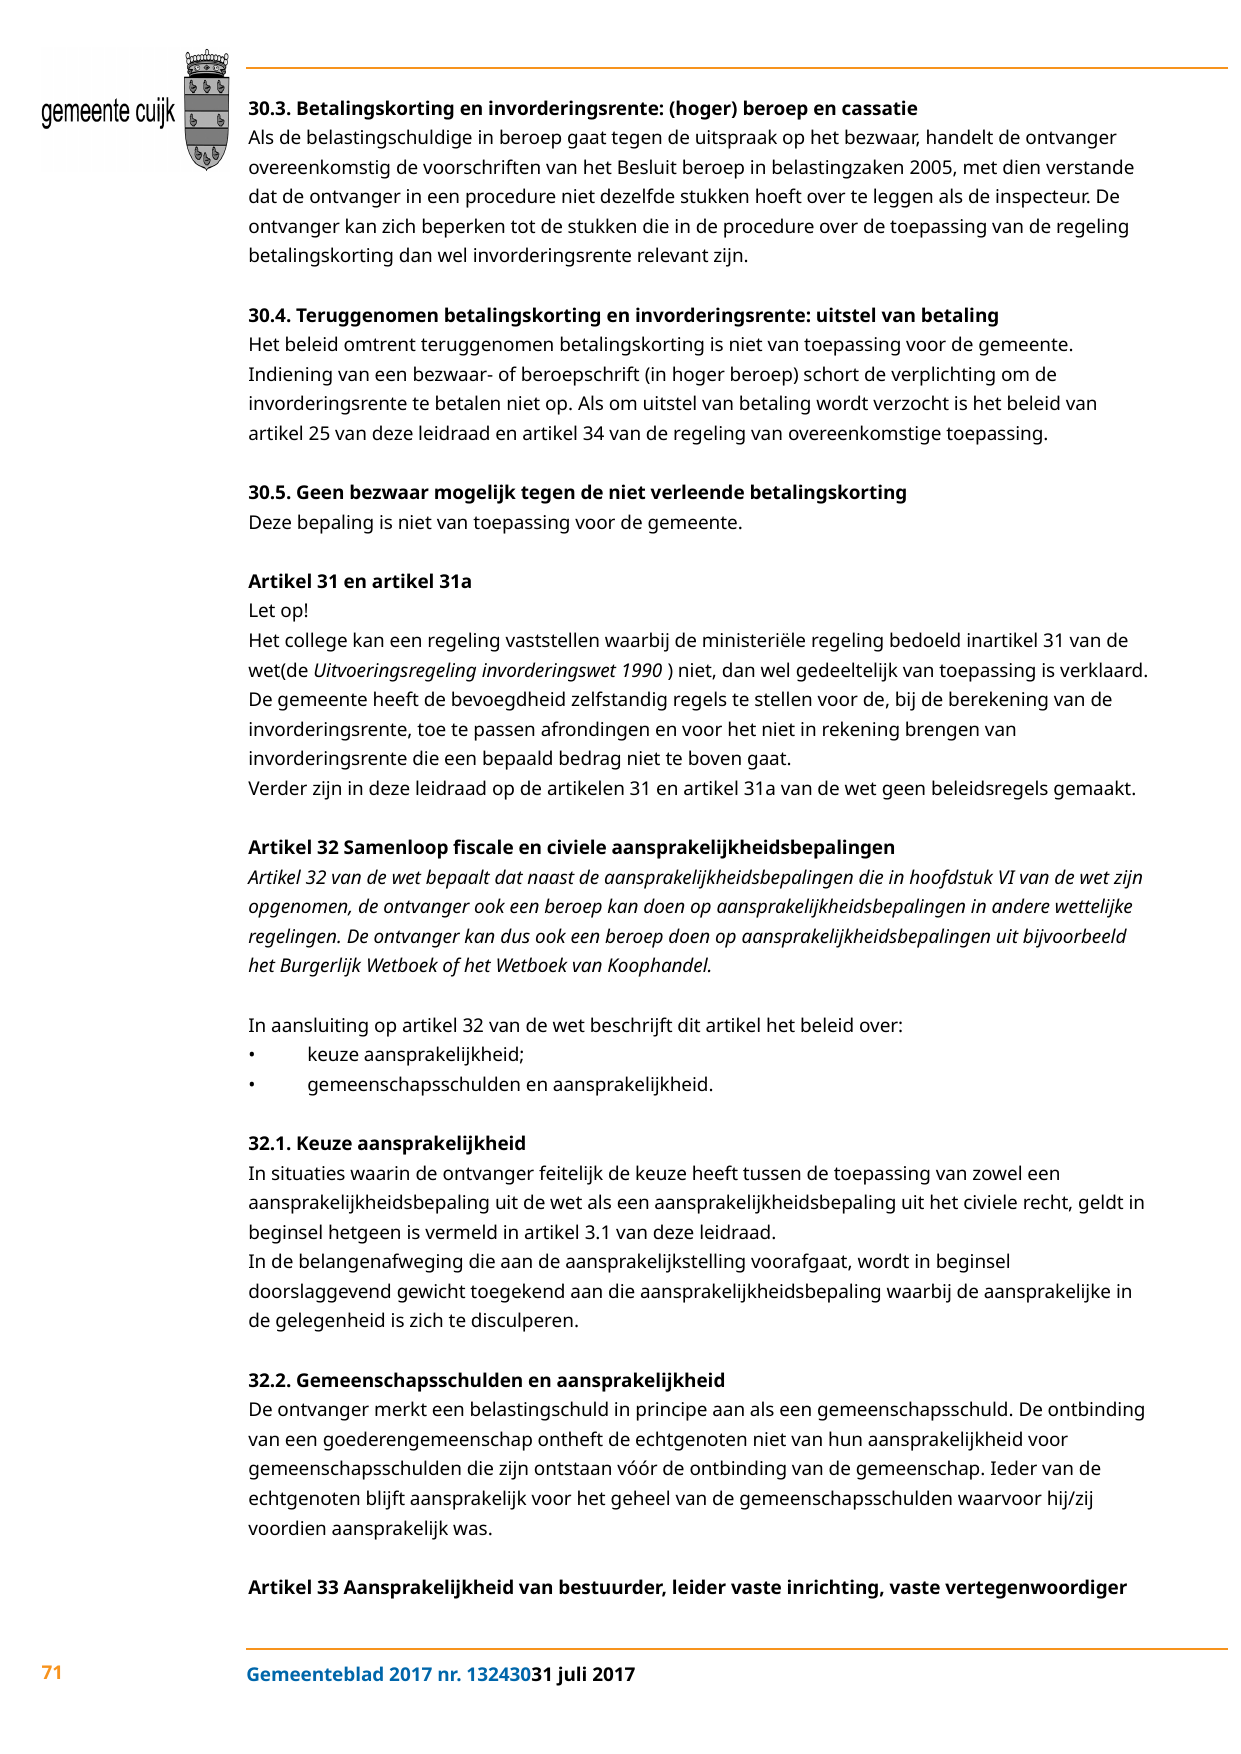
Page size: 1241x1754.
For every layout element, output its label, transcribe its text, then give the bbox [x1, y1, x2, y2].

text 32.1. Keuze aansprakelijkheid [248, 1130, 1152, 1156]
text 30.3. Betalingskorting en invorderingsrente: (hoger) beroep en cassatie [248, 95, 1152, 121]
text Verder zijn in deze leidraad op de artikelen 31 en artikel 31a van de wet geen beleidsregels gemaakt. [248, 775, 1152, 801]
text Artikel 33 Aansprakelijkheid van bestuurder, leider vaste inrichting, vaste vertegenwoordiger [248, 1574, 1152, 1600]
text Artikel 32 Samenloop fiscale en civiele aansprakelijkheidsbepalingen [248, 834, 1152, 860]
text Deze bepaling is niet van toepassing voor de gemeente. [248, 509, 1152, 535]
text In situaties waarin de ontvanger feitelijk de keuze heeft tussen de toepassing van zowel een aansprakelijkheidsbepaling uit de wet als een aansprakelijkheidsbepaling uit het civiele recht, geldt in beginsel hetgeen is vermeld in artikel 3.1 van deze leidraad. [248, 1160, 1152, 1245]
list keuze aansprakelijkheid; [248, 1041, 1152, 1067]
text Het college kan een regeling vaststellen waarbij de ministeriële regeling bedoeld inartikel 31 van de wet(de Uitvoeringsregeling invorderingswet 1990 ) niet, dan wel gedeeltelijk van toepassing is verklaard. De gemeente heeft de bevoegdheid zelfstandig regels te stellen voor de, bij de berekening van de invorderingsrente, toe te passen afrondingen en voor het niet in rekening brengen van invorderingsrente die een bepaald bedrag niet te boven gaat. [248, 627, 1152, 771]
text De ontvanger merkt een belastingschuld in principe aan als een gemeenschapsschuld. De ontbinding van een goederengemeenschap ontheft de echtgenoten niet van hun aansprakelijkheid voor gemeenschapsschulden die zijn ontstaan vóór de ontbinding van de gemeenschap. Ieder van de echtgenoten blijft aansprakelijk voor het geheel van de gemeenschapsschulden waarvoor hij/zij voordien aansprakelijk was. [248, 1396, 1152, 1541]
text Als de belastingschuldige in beroep gaat tegen de uitspraak op het bezwaar, handelt de ontvanger overeenkomstig de voorschriften van het Besluit beroep in belastingzaken 2005, met dien verstande dat de ontvanger in een procedure niet dezelfde stukken hoeft over te leggen als de inspecteur. De ontvanger kan zich beperken tot de stukken die in de procedure over de toepassing van de regeling betalingskorting dan wel invorderingsrente relevant zijn. [248, 124, 1152, 268]
text Artikel 32 van de wet bepaalt dat naast de aansprakelijkheidsbepalingen die in hoofdstuk VI van de wet zijn opgenomen, de ontvanger ook een beroep kan doen op aansprakelijkheidsbepalingen in andere wettelijke regelingen. De ontvanger kan dus ook een beroep doen op aansprakelijkheidsbepalingen uit bijvoorbeeld het Burgerlijk Wetboek of het Wetboek van Koophandel. [248, 864, 1152, 978]
text Artikel 31 en artikel 31a [248, 568, 1152, 594]
text Het beleid omtrent teruggenomen betalingskorting is niet van toepassing voor de gemeente. [248, 331, 1152, 357]
text Indiening van een bezwaar- of beroepschrift (in hoger beroep) schort de verplichting om de invorderingsrente te betalen niet op. Als om uitstel van betaling wordt verzocht is het beleid van artikel 25 van deze leidraad en artikel 34 van de regeling van overeenkomstige toepassing. [248, 361, 1152, 446]
picture [41, 47, 231, 172]
text In aansluiting op artikel 32 van de wet beschrijft dit artikel het beleid over: [248, 1012, 1152, 1038]
text 30.4. Teruggenomen betalingskorting en invorderingsrente: uitstel van betaling [248, 302, 1152, 328]
list gemeenschapsschulden en aansprakelijkheid. [248, 1071, 1152, 1097]
text 32.2. Gemeenschapsschulden en aansprakelijkheid [248, 1367, 1152, 1393]
text Let op! [248, 598, 1152, 623]
text In de belangenafweging die aan de aansprakelijkstelling voorafgaat, wordt in beginsel doorslaggevend gewicht toegekend aan die aansprakelijkheidsbepaling waarbij de aansprakelijke in de gelegenheid is zich te disculperen. [248, 1248, 1152, 1333]
text 30.5. Geen bezwaar mogelijk tegen de niet verleende betalingskorting [248, 479, 1152, 505]
